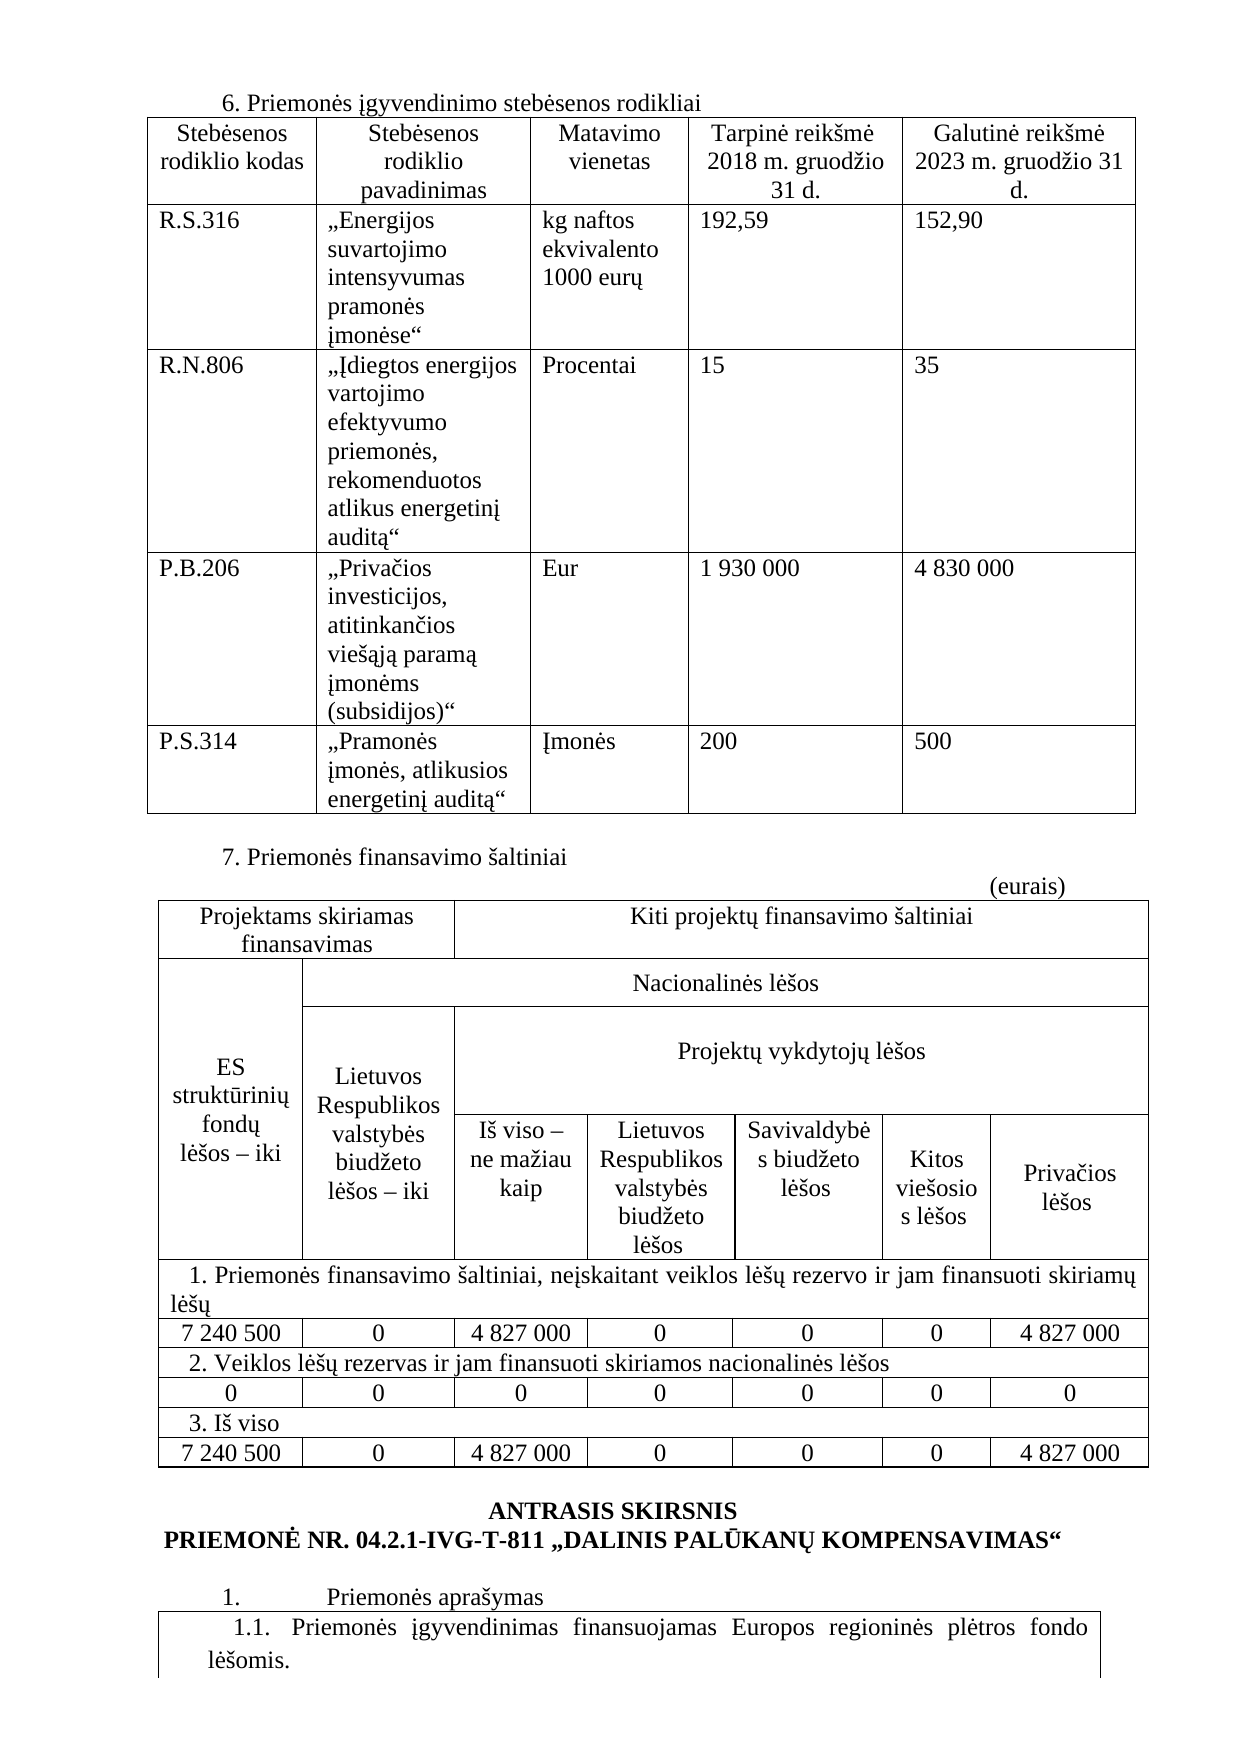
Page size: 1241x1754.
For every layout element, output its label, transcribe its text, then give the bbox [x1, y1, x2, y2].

table_cell „Privačios investicijos, atitinkančios viešąją paramą įmonėms (subsidijos)“ [317, 553, 530, 725]
table_cell Procentai [531, 350, 688, 552]
table_cell 0 [159, 1378, 302, 1407]
table_cell 0 [588, 1319, 732, 1347]
table_cell Lietuvos Respublikos valstybės biudžeto lėšos [588, 1115, 734, 1259]
table_header Kiti projektų finansavimo šaltiniai [455, 901, 1148, 958]
table_cell 0 [733, 1319, 882, 1347]
table_cell Savivaldybės biudžeto lėšos [736, 1115, 882, 1259]
table_cell P.B.206 [148, 553, 316, 725]
text ANTRASIS SKIRSNIS [148, 1496, 1078, 1525]
table_cell Kitos viešosios lėšos [883, 1115, 990, 1259]
table_header Stebėsenos rodiklio pavadinimas [317, 118, 530, 204]
table_cell 15 [689, 350, 902, 552]
table_cell R.N.806 [148, 350, 316, 552]
table_cell 4 830 000 [903, 553, 1135, 725]
table_cell P.S.314 [148, 726, 316, 812]
table_cell 0 [733, 1438, 882, 1466]
table_cell 200 [689, 726, 902, 812]
text 7. Priemonės finansavimo šaltiniai [222, 842, 1078, 871]
table_cell 0 [883, 1378, 990, 1407]
table_cell Įmonės [531, 726, 688, 812]
text (eurais) [148, 871, 1078, 900]
text 6. Priemonės įgyvendinimo stebėsenos rodikliai [148, 88, 1078, 117]
table_cell 0 [588, 1438, 732, 1466]
table_cell „Įdiegtos energijos vartojimo efektyvumo priemonės, rekomenduotos atlikus energetinį auditą“ [317, 350, 530, 552]
table_cell Nacionalinės lėšos [303, 959, 1148, 1006]
table_cell ES struktūrinių fondų lėšos – iki [159, 959, 302, 1259]
table_cell 152,90 [903, 205, 1135, 349]
table_cell Privačios lėšos [991, 1115, 1148, 1259]
table_cell 0 [733, 1378, 882, 1407]
table_cell 500 [903, 726, 1135, 812]
table_header Galutinė reikšmė 2023 m. gruodžio 31 d. [903, 118, 1135, 204]
table_cell 7 240 500 [159, 1319, 302, 1347]
table_cell Projektų vykdytojų lėšos [455, 1007, 1148, 1114]
table_cell 1. Priemonės finansavimo šaltiniai, neįskaitant veiklos lėšų rezervo ir jam finansuoti skiriamų lėšų [159, 1260, 1148, 1317]
table_cell 1 930 000 [689, 553, 902, 725]
table_cell 0 [455, 1378, 587, 1407]
table_cell 4 827 000 [991, 1319, 1148, 1347]
table_cell „Pramonės įmonės, atlikusios energetinį auditą“ [317, 726, 530, 812]
table_cell 0 [991, 1378, 1148, 1407]
table_cell 0 [303, 1438, 454, 1466]
table_cell Eur [531, 553, 688, 725]
table_cell Iš viso – ne mažiau kaip [455, 1115, 587, 1259]
table_header Matavimo vienetas [531, 118, 688, 204]
table_header Tarpinė reikšmė 2018 m. gruodžio 31 d. [689, 118, 902, 204]
table_cell 0 [883, 1319, 990, 1347]
table_header Stebėsenos rodiklio kodas [148, 118, 316, 204]
table_cell 7 240 500 [159, 1438, 302, 1466]
table_header 1.1. Priemonės įgyvendinimas finansuojamas Europos regioninės plėtros fondo lėšomis. [159, 1612, 1100, 1678]
table_cell kg naftos ekvivalento 1000 eurų [531, 205, 688, 349]
table_cell 3. Iš viso [159, 1408, 1148, 1437]
table_cell „Energijos suvartojimo intensyvumas pramonės įmonėse“ [317, 205, 530, 349]
table_cell 4 827 000 [455, 1319, 587, 1347]
table_cell Lietuvos Respublikos valstybės biudžeto lėšos – iki [303, 1007, 454, 1259]
text PRIEMONĖ NR. 04.2.1-IVG-T-811 „DALINIS PALŪKANŲ KOMPENSAVIMAS“ [148, 1525, 1078, 1554]
table_cell 0 [303, 1319, 454, 1347]
table_cell 0 [588, 1378, 732, 1407]
table_cell 35 [903, 350, 1135, 552]
table_cell R.S.316 [148, 205, 316, 349]
table_cell 0 [303, 1378, 454, 1407]
table_header Projektams skiriamas finansavimas [159, 901, 454, 958]
table_cell 192,59 [689, 205, 902, 349]
table_cell 2. Veiklos lėšų rezervas ir jam finansuoti skiriamos nacionalinės lėšos [159, 1348, 1148, 1377]
text 1. Priemonės aprašymas [185, 1582, 1078, 1611]
table_cell 0 [883, 1438, 990, 1466]
table_cell 4 827 000 [455, 1438, 587, 1466]
table_cell 4 827 000 [991, 1438, 1148, 1466]
